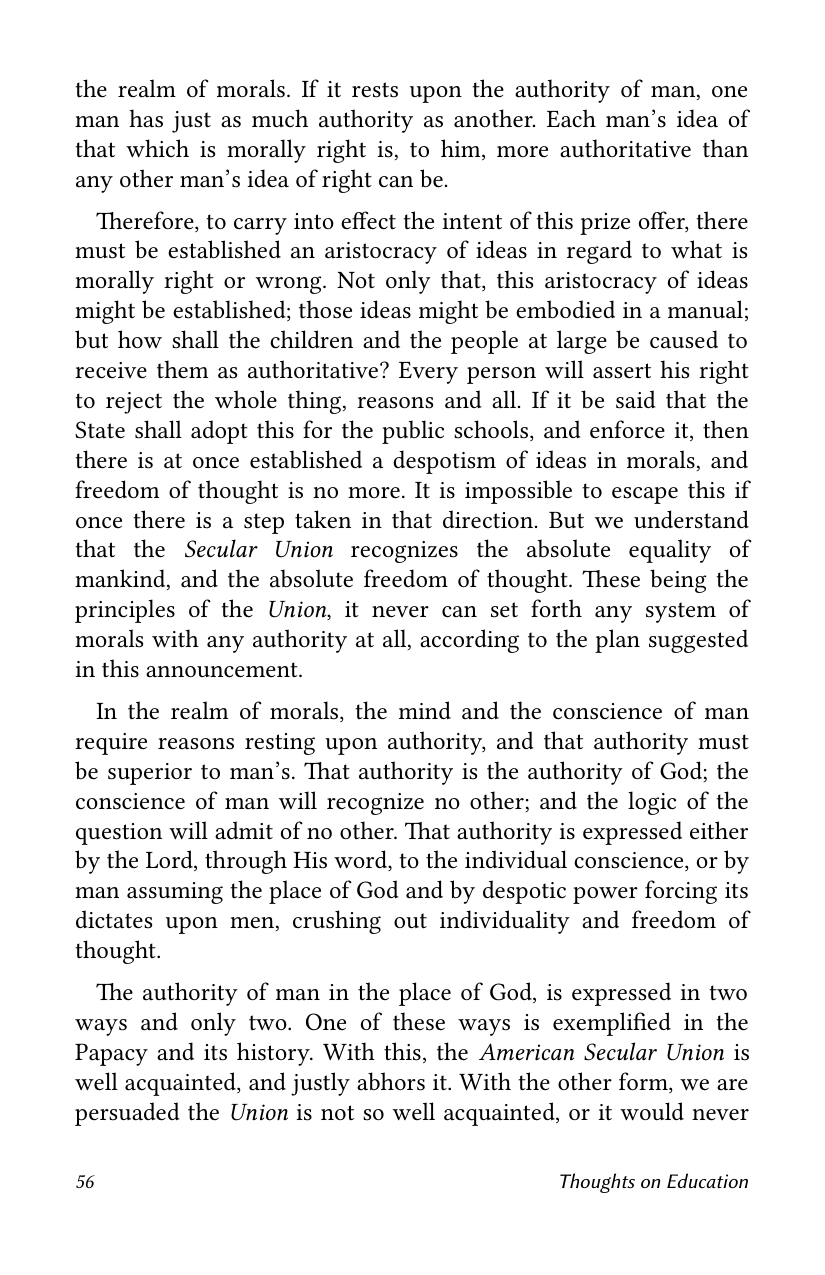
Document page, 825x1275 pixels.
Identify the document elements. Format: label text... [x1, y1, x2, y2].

text the realm of morals. If it rests upon the authority of man, one man has just as much authority as another. Each man’s idea of that which is morally right is, to him, more authoritative than any other man’s idea of right can be. [75, 75, 750, 193]
text The authority of man in the place of God, is expressed in two ways and only two. One of these ways is exemplified in the Papacy and its history. With this, the American Secular Union is well acquainted, and justly abhors it. With the other form, we are persuaded the Union is not so well acquainted, or it would never [75, 978, 750, 1126]
text Therefore, to carry into effect the intent of this prize offer, there must be established an aristocracy of ideas in regard to what is morally right or wrong. Not only that, this aristocracy of ideas might be established; those ideas might be embodied in a manual; but how shall the children and the people at large be caused to receive them as authoritative? Every person will assert his right to reject the whole thing, reasons and all. If it be said that the State shall adopt this for the public schools, and enforce it, then there is at once established a despotism of ideas in morals, and freedom of thought is no more. It is impossible to escape this if once there is a step taken in that direction. But we understand that the Secular Union recognizes the absolute equality of mankind, and the absolute freedom of thought. These being the principles of the Union, it never can set forth any system of morals with any authority at all, according to the plan suggested in this announcement. [75, 207, 750, 684]
text In the realm of morals, the mind and the conscience of man require reasons resting upon authority, and that authority must be superior to man’s. That authority is the authority of God; the conscience of man will recognize no other; and the logic of the question will admit of no other. That authority is expressed either by the Lord, through His word, to the individual conscience, or by man assuming the place of God and by despotic power forcing its dictates upon men, crushing out individuality and freedom of thought. [75, 697, 750, 965]
